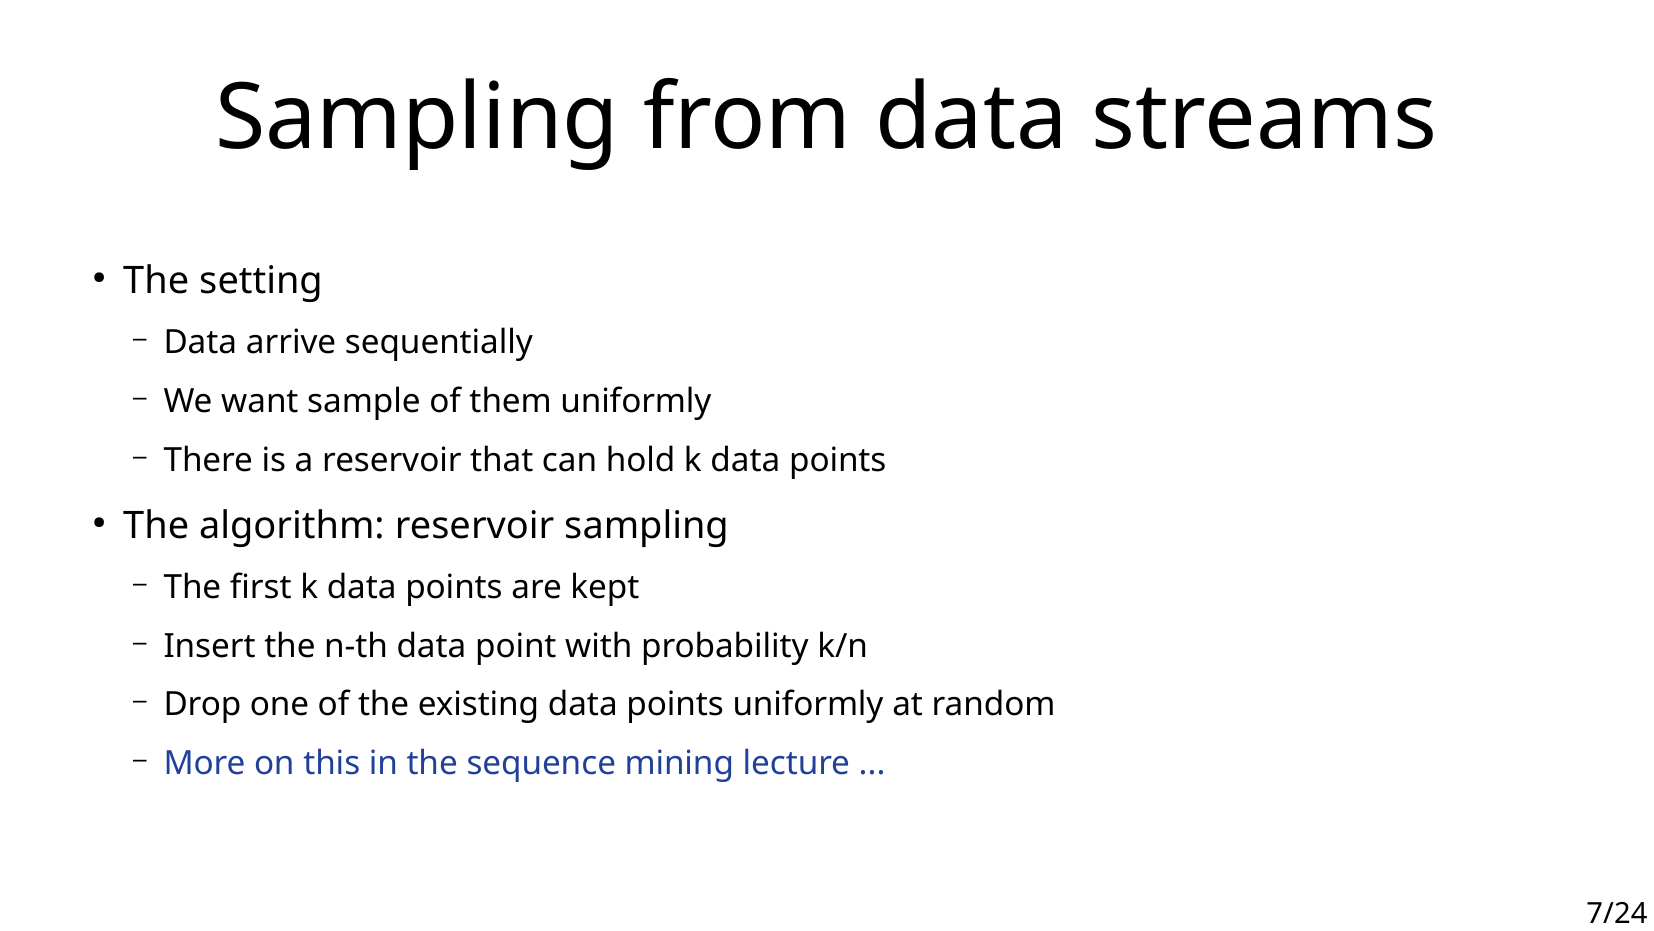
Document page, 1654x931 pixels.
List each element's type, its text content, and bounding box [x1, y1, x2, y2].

title Sampling from data streams [82, 1, 1571, 226]
list The setting Data arrive sequentially We want sample of them uniformly There is a reservoir that can hold k data points The algorithm: reservoir sampling The first k data points are kept Insert the n-th data point with probability k/n Drop one of the existing data points uniformly at random More on this in the sequence mining lecture ... [82, 253, 1571, 793]
